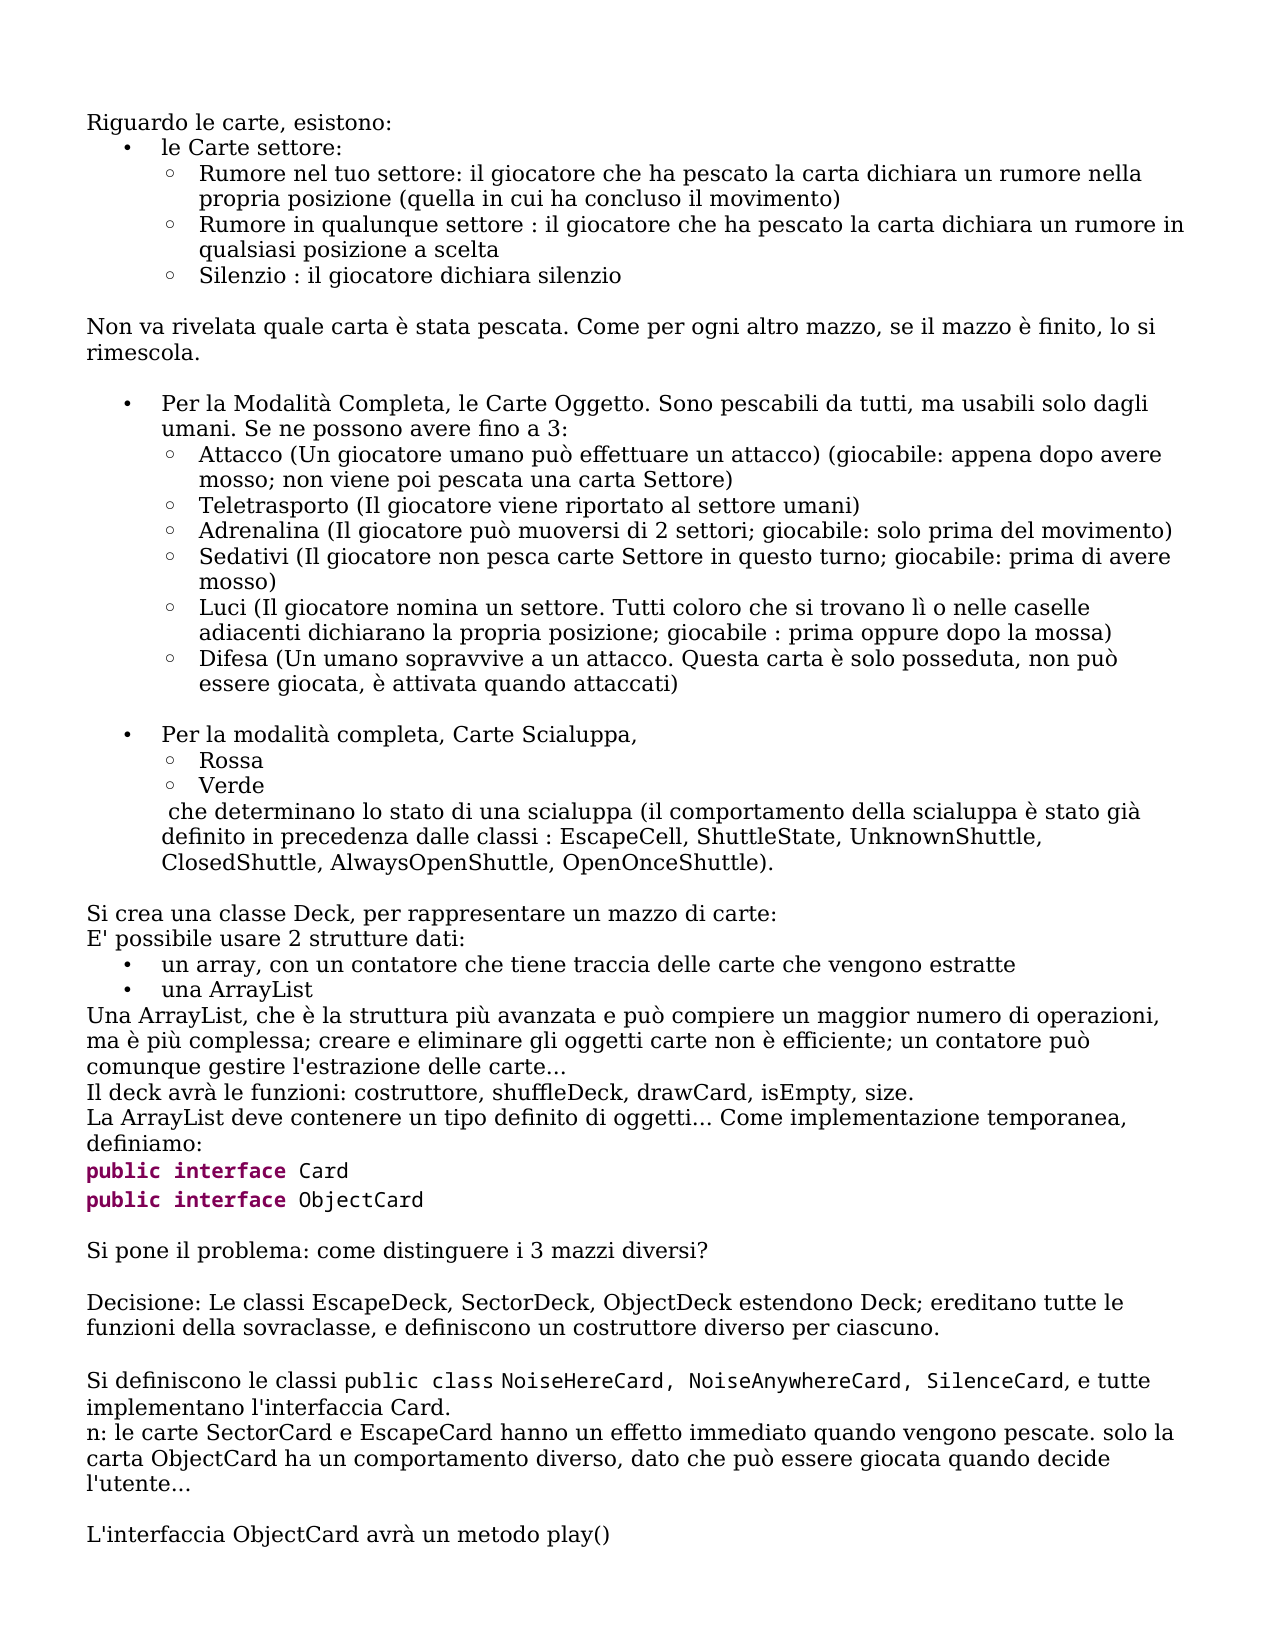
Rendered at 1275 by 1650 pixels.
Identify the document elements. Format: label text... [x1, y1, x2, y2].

text n: le carte SectorCard e EscapeCard hanno un effetto immediato quando vengono pescate. solo la carta ObjectCard ha un comportamento diverso, dato che può essere giocata quando decide l'utente... [86, 1420, 1192, 1497]
list Per la Modalità Completa, le Carte Oggetto. Sono pescabili da tutti, ma usabili solo dagli umani. Se ne possono avere fino a 3: [123, 391, 1192, 442]
text Riguardo le carte, esistono: [86, 110, 1192, 135]
list che determinano lo stato di una scialuppa (il comportamento della scialuppa è stato già definito in precedenza dalle classi : EscapeCell, ShuttleState, UnknownShuttle, ClosedShuttle, AlwaysOpenShuttle, OpenOnceShuttle). [123, 799, 1192, 876]
text Non va rivelata quale carta è stata pescata. Come per ogni altro mazzo, se il mazzo è finito, lo si rimescola. [86, 314, 1192, 365]
text public interface Card [86, 1156, 1192, 1185]
list un array, con un contatore che tiene traccia delle carte che vengono estratte [123, 952, 1192, 978]
text Si crea una classe Deck, per rappresentare un mazzo di carte: [86, 901, 1192, 927]
list Rossa [161, 748, 1192, 773]
text Il deck avrà le funzioni: costruttore, shuffleDeck, drawCard, isEmpty, size. [86, 1080, 1192, 1105]
text public interface ObjectCard [86, 1185, 1192, 1213]
list Teletrasporto (Il giocatore viene riportato al settore umani) [161, 493, 1192, 518]
list Verde [161, 773, 1192, 799]
list Attacco (Un giocatore umano può effettuare un attacco) (giocabile: appena dopo avere mosso; non viene poi pescata una carta Settore) [161, 442, 1192, 493]
list Per la modalità completa, Carte Scialuppa, [123, 722, 1192, 748]
list Rumore in qualunque settore : il giocatore che ha pescato la carta dichiara un rumore in qualsiasi posizione a scelta [161, 212, 1192, 263]
list Silenzio : il giocatore dichiara silenzio [161, 263, 1192, 288]
list Luci (Il giocatore nomina un settore. Tutti coloro che si trovano lì o nelle caselle adiacenti dichiarano la propria posizione; giocabile : prima oppure dopo la mossa) [161, 595, 1192, 646]
list Difesa (Un umano sopravvive a un attacco. Questa carta è solo posseduta, non può essere giocata, è attivata quando attaccati) [161, 646, 1192, 697]
list Sedativi (Il giocatore non pesca carte Settore in questo turno; giocabile: prima di avere mosso) [161, 544, 1192, 595]
text Si pone il problema: come distinguere i 3 mazzi diversi? [86, 1239, 1192, 1264]
text L'interfaccia ObjectCard avrà un metodo play() [86, 1522, 1192, 1548]
list le Carte settore: [123, 135, 1192, 161]
list una ArrayList [123, 978, 1192, 1003]
text Una ArrayList, che è la struttura più avanzata e può compiere un maggior numero di operazioni, ma è più complessa; creare e eliminare gli oggetti carte non è efficiente; un contatore può comunque gestire l'estrazione delle carte... [86, 1003, 1192, 1080]
text Si definiscono le classi public class NoiseHereCard, NoiseAnywhereCard, SilenceCard, e tutte implementano l'interfaccia Card. [86, 1366, 1192, 1420]
list Rumore nel tuo settore: il giocatore che ha pescato la carta dichiara un rumore nella propria posizione (quella in cui ha concluso il movimento) [161, 161, 1192, 212]
text Decisione: Le classi EscapeDeck, SectorDeck, ObjectDeck estendono Deck; ereditano tutte le funzioni della sovraclasse, e definiscono un costruttore diverso per ciascuno. [86, 1290, 1192, 1341]
text La ArrayList deve contenere un tipo definito di oggetti... Come implementazione temporanea, definiamo: [86, 1105, 1192, 1156]
list Adrenalina (Il giocatore può muoversi di 2 settori; giocabile: solo prima del movimento) [161, 518, 1192, 544]
text E' possibile usare 2 strutture dati: [86, 927, 1192, 952]
